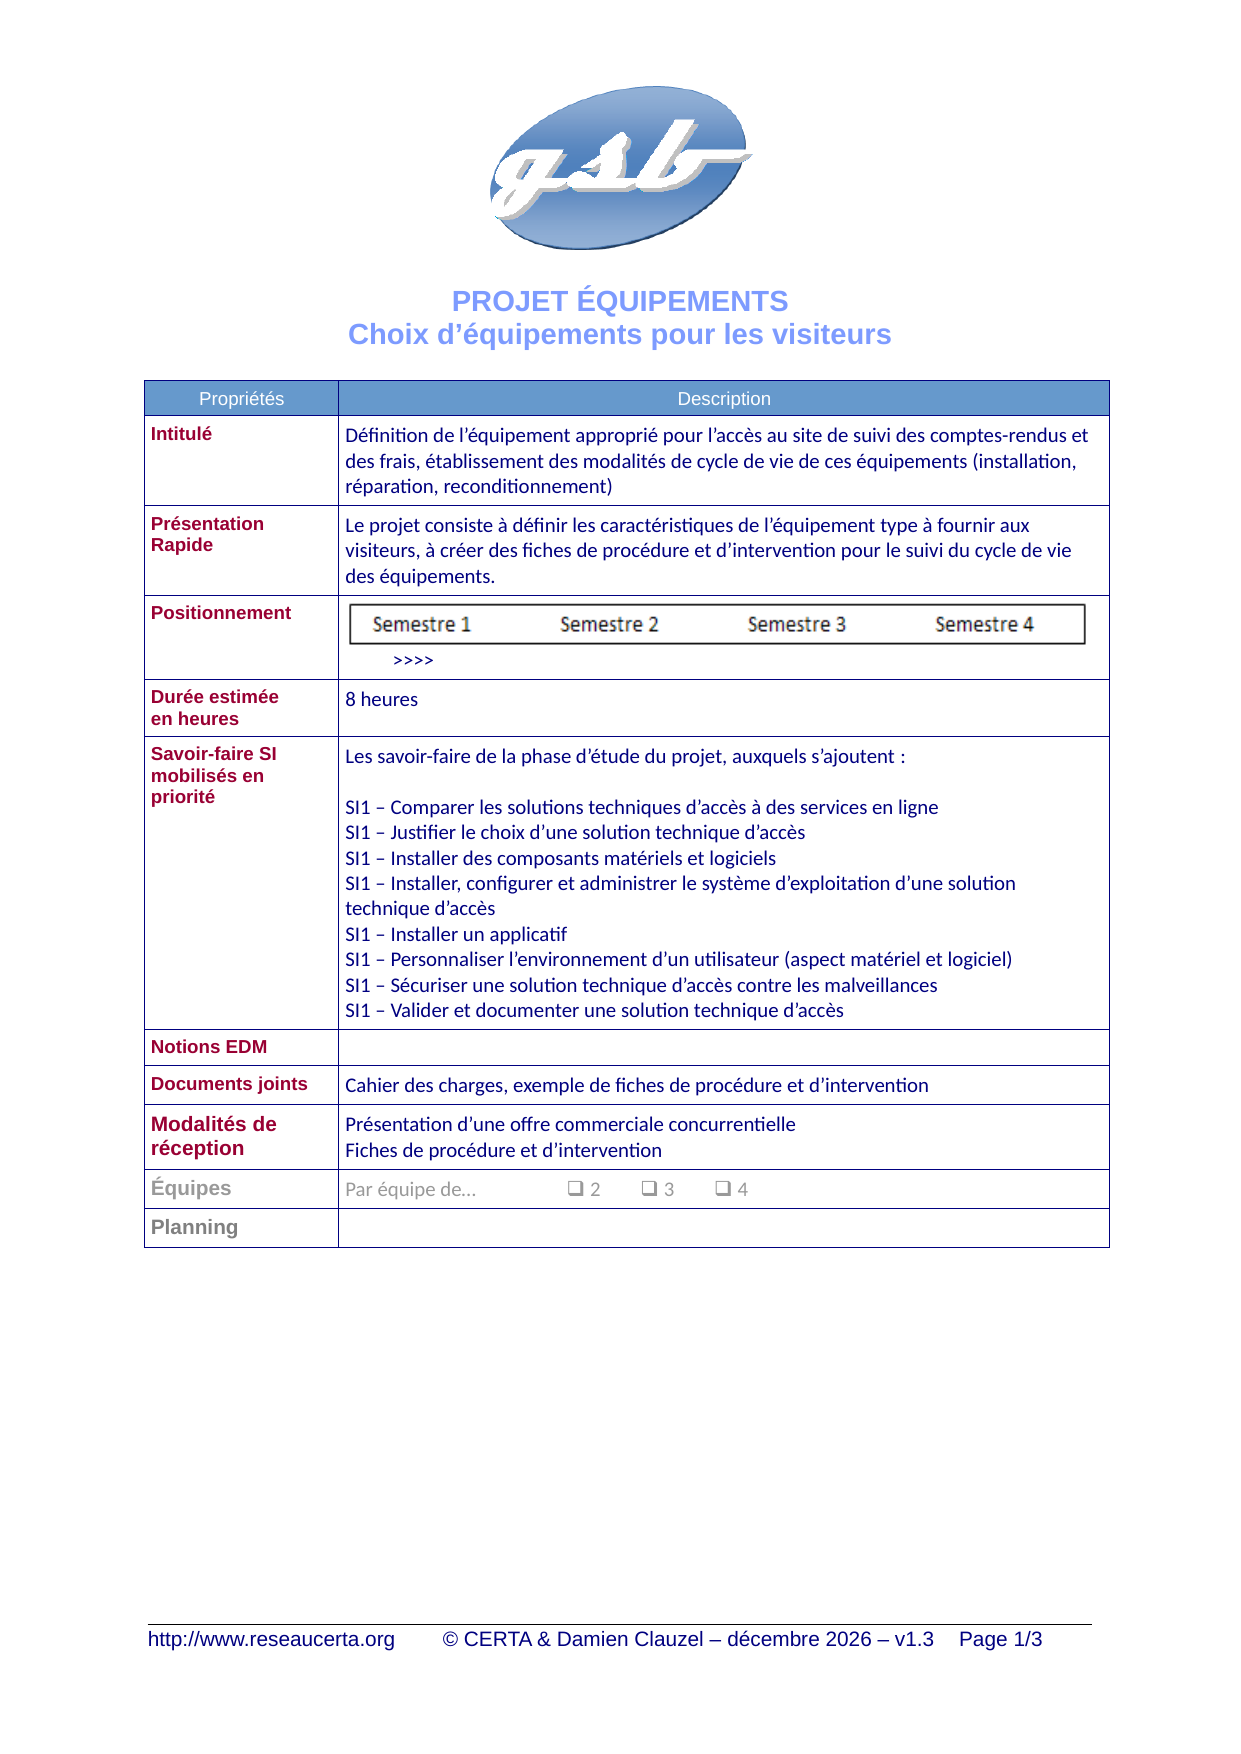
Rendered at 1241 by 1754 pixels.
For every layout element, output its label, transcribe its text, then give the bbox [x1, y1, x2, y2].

subtitle PROJET ÉQUIPEMENTS Choix d’équipements pour les visiteurs [148, 284, 1092, 351]
table_cell [339, 1030, 1109, 1065]
table_cell Par équipe de…  2  3  4 [339, 1170, 1109, 1208]
table_cell Documents joints [145, 1066, 338, 1104]
table_header Propriétés [145, 381, 338, 415]
table_cell Présentation d’une offre commerciale concurrentielle Fiches de procédure et d’intervention [339, 1105, 1109, 1169]
table_cell Durée estimée en heures [145, 680, 338, 736]
table_cell 8 heures [339, 680, 1109, 736]
table_cell Présentation Rapide [145, 506, 338, 595]
table_cell Notions EDM [145, 1030, 338, 1065]
table_header Description [339, 381, 1109, 415]
table_cell Savoir-faire SI mobilisés en priorité [145, 737, 338, 1029]
table_cell Les savoir-faire de la phase d’étude du projet, auxquels s’ajoutent : SI1 – Comparer les solutions techniques d’accès à des services en ligne SI1 – Justifier le choix d’une solution technique d’accès SI1 – Installer des composants matériels et logiciels SI1 – Installer, configurer et administrer le système d’exploitation d’une solution technique d’accès SI1 – Installer un applicatif SI1 – Personnaliser l’environnement d’un utilisateur (aspect matériel et logiciel) SI1 – Sécuriser une solution technique d’accès contre les malveillances SI1 – Valider et documenter une solution technique d’accès [339, 737, 1109, 1029]
table_cell >>>> [339, 596, 1109, 679]
table_cell Définition de l’équipement approprié pour l’accès au site de suivi des comptes-rendus et des frais, établissement des modalités de cycle de vie de ces équipements (installation, réparation, reconditionnement) [339, 416, 1109, 505]
table_cell Cahier des charges, exemple de fiches de procédure et d’intervention [339, 1066, 1109, 1104]
table_cell Modalités de réception [145, 1105, 338, 1169]
table_cell [339, 1209, 1109, 1247]
table_cell Équipes [145, 1170, 338, 1208]
table_cell Intitulé [145, 416, 338, 505]
table_cell Positionnement [145, 596, 338, 679]
table_cell Planning [145, 1209, 338, 1247]
table_cell Le projet consiste à définir les caractéristiques de l’équipement type à fournir aux visiteurs, à créer des fiches de procédure et d’intervention pour le suivi du cycle de vie des équipements. [339, 506, 1109, 595]
